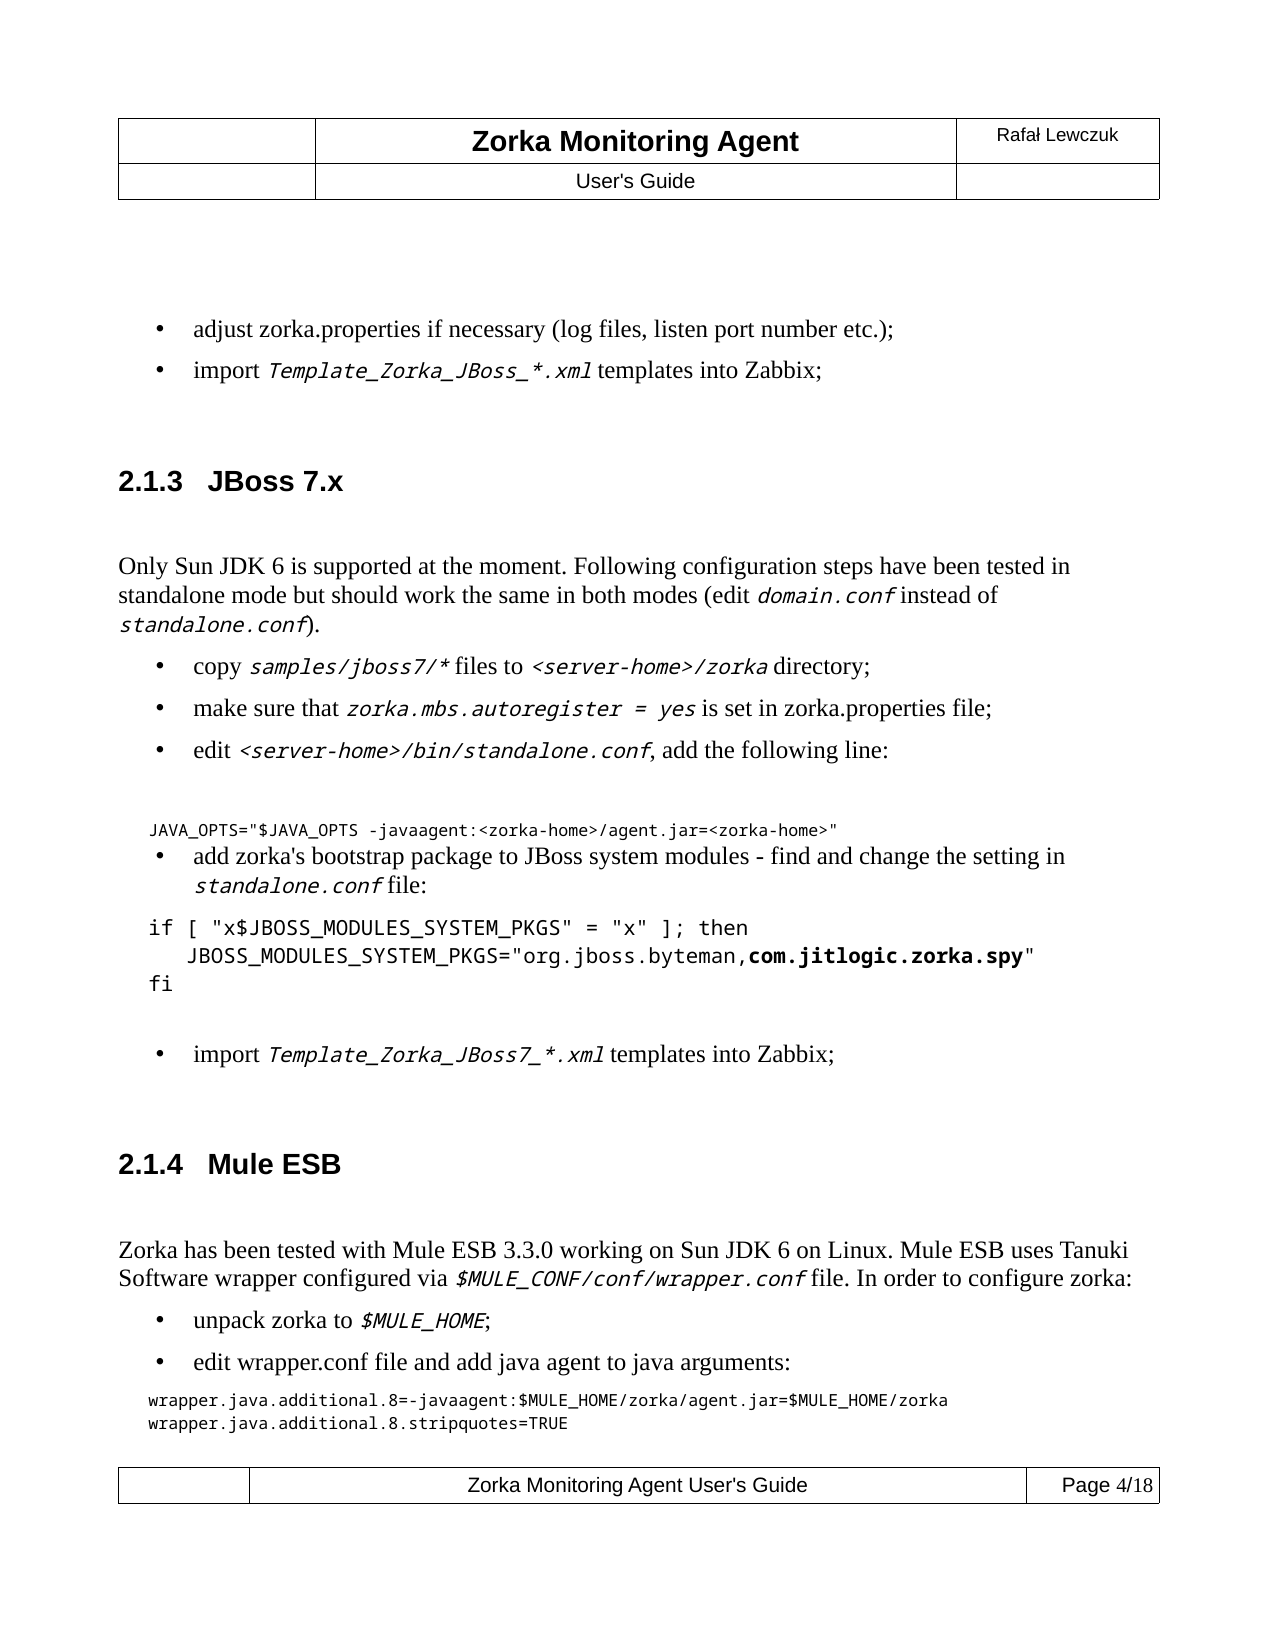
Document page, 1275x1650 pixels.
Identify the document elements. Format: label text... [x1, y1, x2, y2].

text wrapper.java.additional.8.stripquotes=TRUE [148, 1411, 1157, 1434]
list import Template_Zorka_JBoss7_*.xml templates into Zabbix; [156, 1039, 1157, 1069]
subtitle Mule ESB [118, 1147, 1157, 1181]
text Only Sun JDK 6 is supported at the moment. Following configuration steps have been tested in standalone mode but should work the same in both modes (edit domain.conf instead of standalone.conf). [118, 551, 1157, 639]
list add zorka's bootstrap package to JBoss system modules - find and change the setting in standalone.conf file: [156, 841, 1157, 900]
list make sure that zorka.mbs.autoregister = yes is set in zorka.properties file; [156, 693, 1157, 723]
text JBOSS_MODULES_SYSTEM_PKGS="org.jboss.byteman,com.jitlogic.zorka.spy" [148, 941, 1157, 969]
list edit <server-home>/bin/standalone.conf, add the following line: [156, 735, 1157, 765]
text Zorka has been tested with Mule ESB 3.3.0 working on Sun JDK 6 on Linux. Mule ESB uses Tanuki Software wrapper configured via $MULE_CONF/conf/wrapper.conf file. In order to configure zorka: [118, 1235, 1157, 1293]
list copy samples/jboss7/* files to <server-home>/zorka directory; [156, 651, 1157, 681]
text wrapper.java.additional.8=-javaagent:$MULE_HOME/zorka/agent.jar=$MULE_HOME/zorka [148, 1389, 1157, 1411]
text if [ "x$JBOSS_MODULES_SYSTEM_PKGS" = "x" ]; then [148, 913, 1157, 941]
list unpack zorka to $MULE_HOME; [156, 1305, 1157, 1335]
text fi [148, 969, 1157, 998]
list import Template_Zorka_JBoss_*.xml templates into Zabbix; [156, 356, 1157, 385]
list adjust zorka.properties if necessary (log files, listen port number etc.); [156, 314, 1157, 343]
text JAVA_OPTS="$JAVA_OPTS -javaagent:<zorka-home>/agent.jar=<zorka-home>" [148, 818, 1157, 841]
list edit wrapper.conf file and add java agent to java arguments: [156, 1347, 1157, 1376]
subtitle JBoss 7.x [118, 464, 1157, 497]
